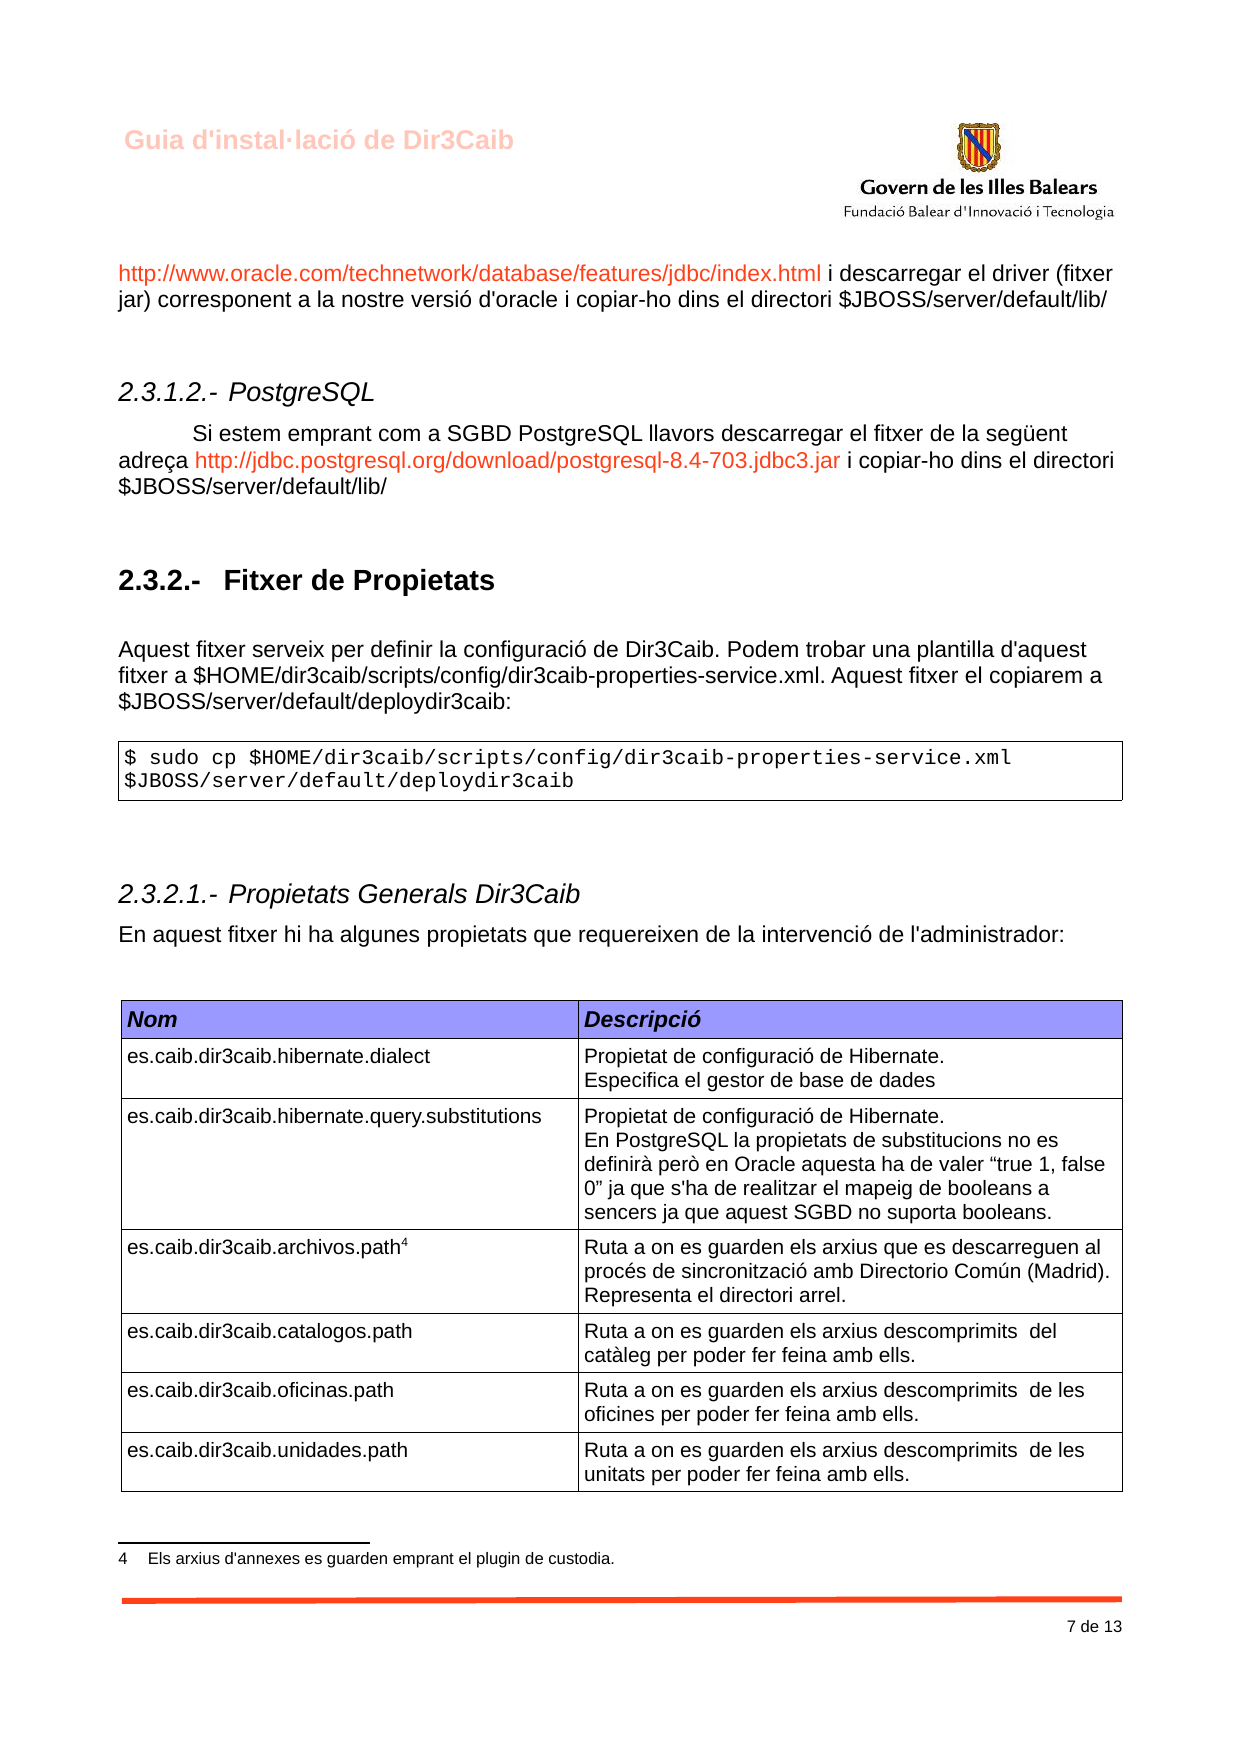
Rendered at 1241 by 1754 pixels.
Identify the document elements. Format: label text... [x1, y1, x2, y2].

table_cell es.caib.dir3caib.hibernate.query.substitutions [122, 1099, 578, 1229]
text http://www.oracle.com/technetwork/database/features/jdbc/index.html i descarregar el driver (fitxer jar) corresponent a la nostre versió d'oracle i copiar-ho dins el directori $JBOSS/server/default/lib/ [118, 260, 1122, 313]
table_header Descripció [579, 1001, 1122, 1038]
table_cell es.caib.dir3caib.catalogos.path [122, 1314, 578, 1372]
subtitle Propietats Generals Dir3Caib [118, 878, 1122, 909]
table_cell Ruta a on es guarden els arxius que es descarreguen al procés de sincronització amb Directorio Común (Madrid). Representa el directori arrel. [579, 1230, 1122, 1313]
text En aquest fitxer hi ha algunes propietats que requereixen de la intervenció de l'administrador: [118, 921, 1122, 948]
table_header Nom [122, 1001, 578, 1038]
subtitle PostgreSQL [118, 376, 1122, 408]
table_cell Propietat de configuració de Hibernate. En PostgreSQL la propietats de substitucions no es definirà però en Oracle aquesta ha de valer “true 1, false 0” ja que s'ha de realitzar el mapeig de booleans a sencers ja que aquest SGBD no suporta booleans. [579, 1099, 1122, 1229]
list Aquest fitxer serveix per definir la configuració de Dir3Caib. Podem trobar una plantilla d'aquest fitxer a $HOME/dir3caib/scripts/config/dir3caib-properties-service.xml. Aquest fitxer el copiarem a $JBOSS/server/default/deploydir3caib: [118, 636, 1122, 714]
table_cell Ruta a on es guarden els arxius descomprimits de les unitats per poder fer feina amb ells. [579, 1433, 1122, 1491]
table_cell es.caib.dir3caib.unidades.path [122, 1433, 578, 1491]
table_cell Propietat de configuració de Hibernate. Especifica el gestor de base de dades [579, 1039, 1122, 1098]
picture [840, 123, 1117, 220]
table_cell Ruta a on es guarden els arxius descomprimits del catàleg per poder fer feina amb ells. [579, 1314, 1122, 1372]
table_cell es.caib.dir3caib.hibernate.dialect [122, 1039, 578, 1098]
subtitle Fitxer de Propietats [118, 563, 1122, 597]
table_header $ sudo cp $HOME/dir3caib/scripts/config/dir3caib-properties-service.xml $JBOSS/server/default/deploydir3caib [119, 742, 1122, 800]
table_cell es.caib.dir3caib.archivos.path [122, 1230, 578, 1313]
table_cell es.caib.dir3caib.oficinas.path [122, 1373, 578, 1432]
table_cell Ruta a on es guarden els arxius descomprimits de les oficines per poder fer feina amb ells. [579, 1373, 1122, 1432]
text Si estem emprant com a SGBD PostgreSQL llavors descarregar el fitxer de la següent adreça http://jdbc.postgresql.org/download/postgresql-8.4-703.jdbc3.jar i copiar-ho dins el directori $JBOSS/server/default/lib/ [118, 420, 1122, 499]
